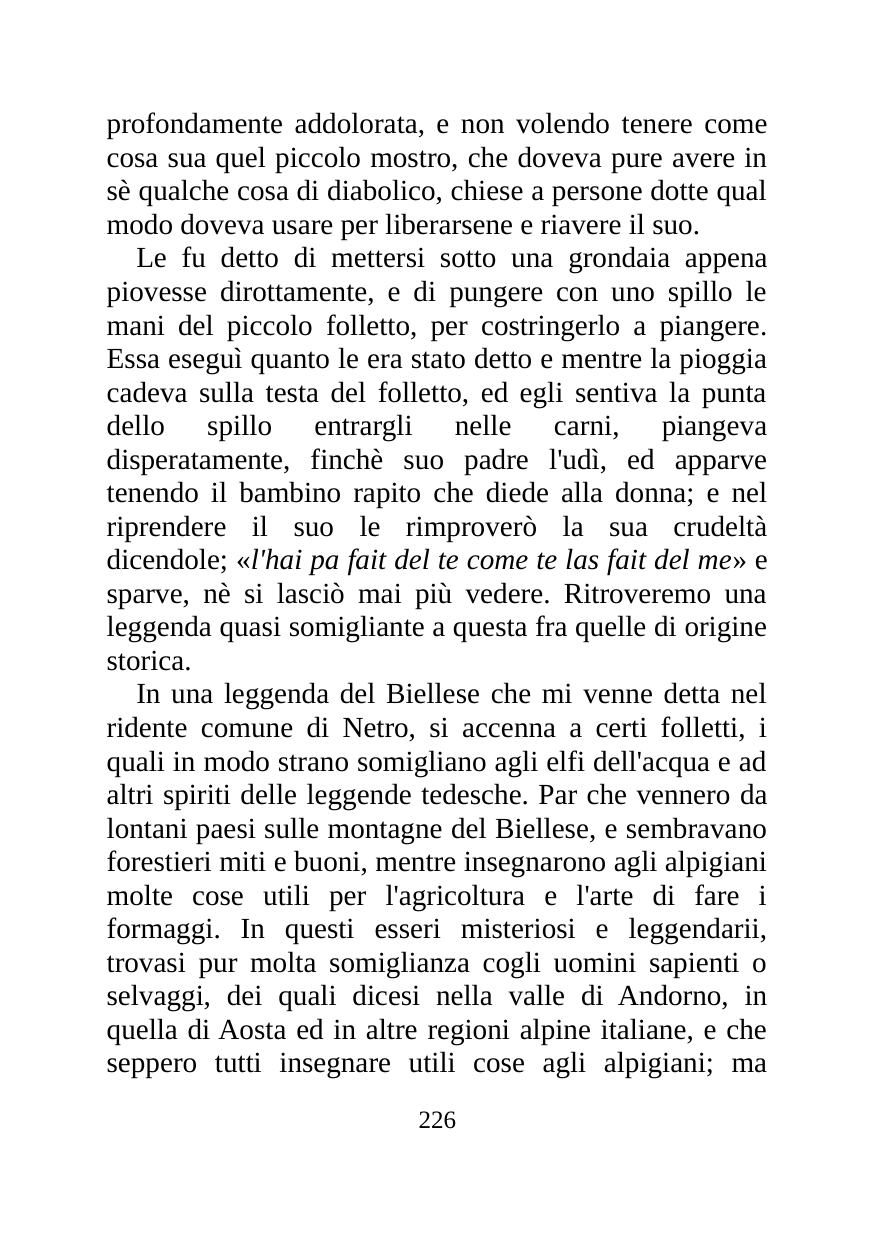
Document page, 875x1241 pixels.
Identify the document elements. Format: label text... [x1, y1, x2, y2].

text Le fu detto di mettersi sotto una grondaia appena piovesse dirottamente, e di pungere con uno spillo le mani del piccolo folletto, per costringerlo a piangere. Essa eseguì quanto le era stato detto e mentre la pioggia cadeva sulla testa del folletto, ed egli sentiva la punta dello spillo entrargli nelle carni, piangeva disperatamente, finchè suo padre l'udì, ed apparve tenendo il bambino rapito che diede alla donna; e nel riprendere il suo le rimproverò la sua crudeltà dicendole; «l'hai pa fait del te come te las fait del me» e sparve, nè si lasciò mai più vedere. Ritroveremo una leggenda quasi somigliante a questa fra quelle di origine storica. [106, 241, 768, 677]
text In una leggenda del Biellese che mi venne detta nel ridente comune di Netro, si accenna a certi folletti, i quali in modo strano somigliano agli elfi dell'acqua e ad altri spiriti delle leggende tedesche. Par che vennero da lontani paesi sulle montagne del Biellese, e sembravano forestieri miti e buoni, mentre insegnarono agli alpigiani molte cose utili per l'agricoltura e l'arte di fare i formaggi. In questi esseri misteriosi e leggendarii, trovasi pur molta somiglianza cogli uomini sapienti o selvaggi, dei quali dicesi nella valle di Andorno, in quella di Aosta ed in altre regioni alpine italiane, e che seppero tutti insegnare utili cose agli alpigiani; ma [106, 677, 768, 1079]
text profondamente addolorata, e non volendo tenere come cosa sua quel piccolo mostro, che doveva pure avere in sè qualche cosa di diabolico, chiese a persone dotte qual modo doveva usare per liberarsene e riavere il suo. [106, 106, 768, 241]
